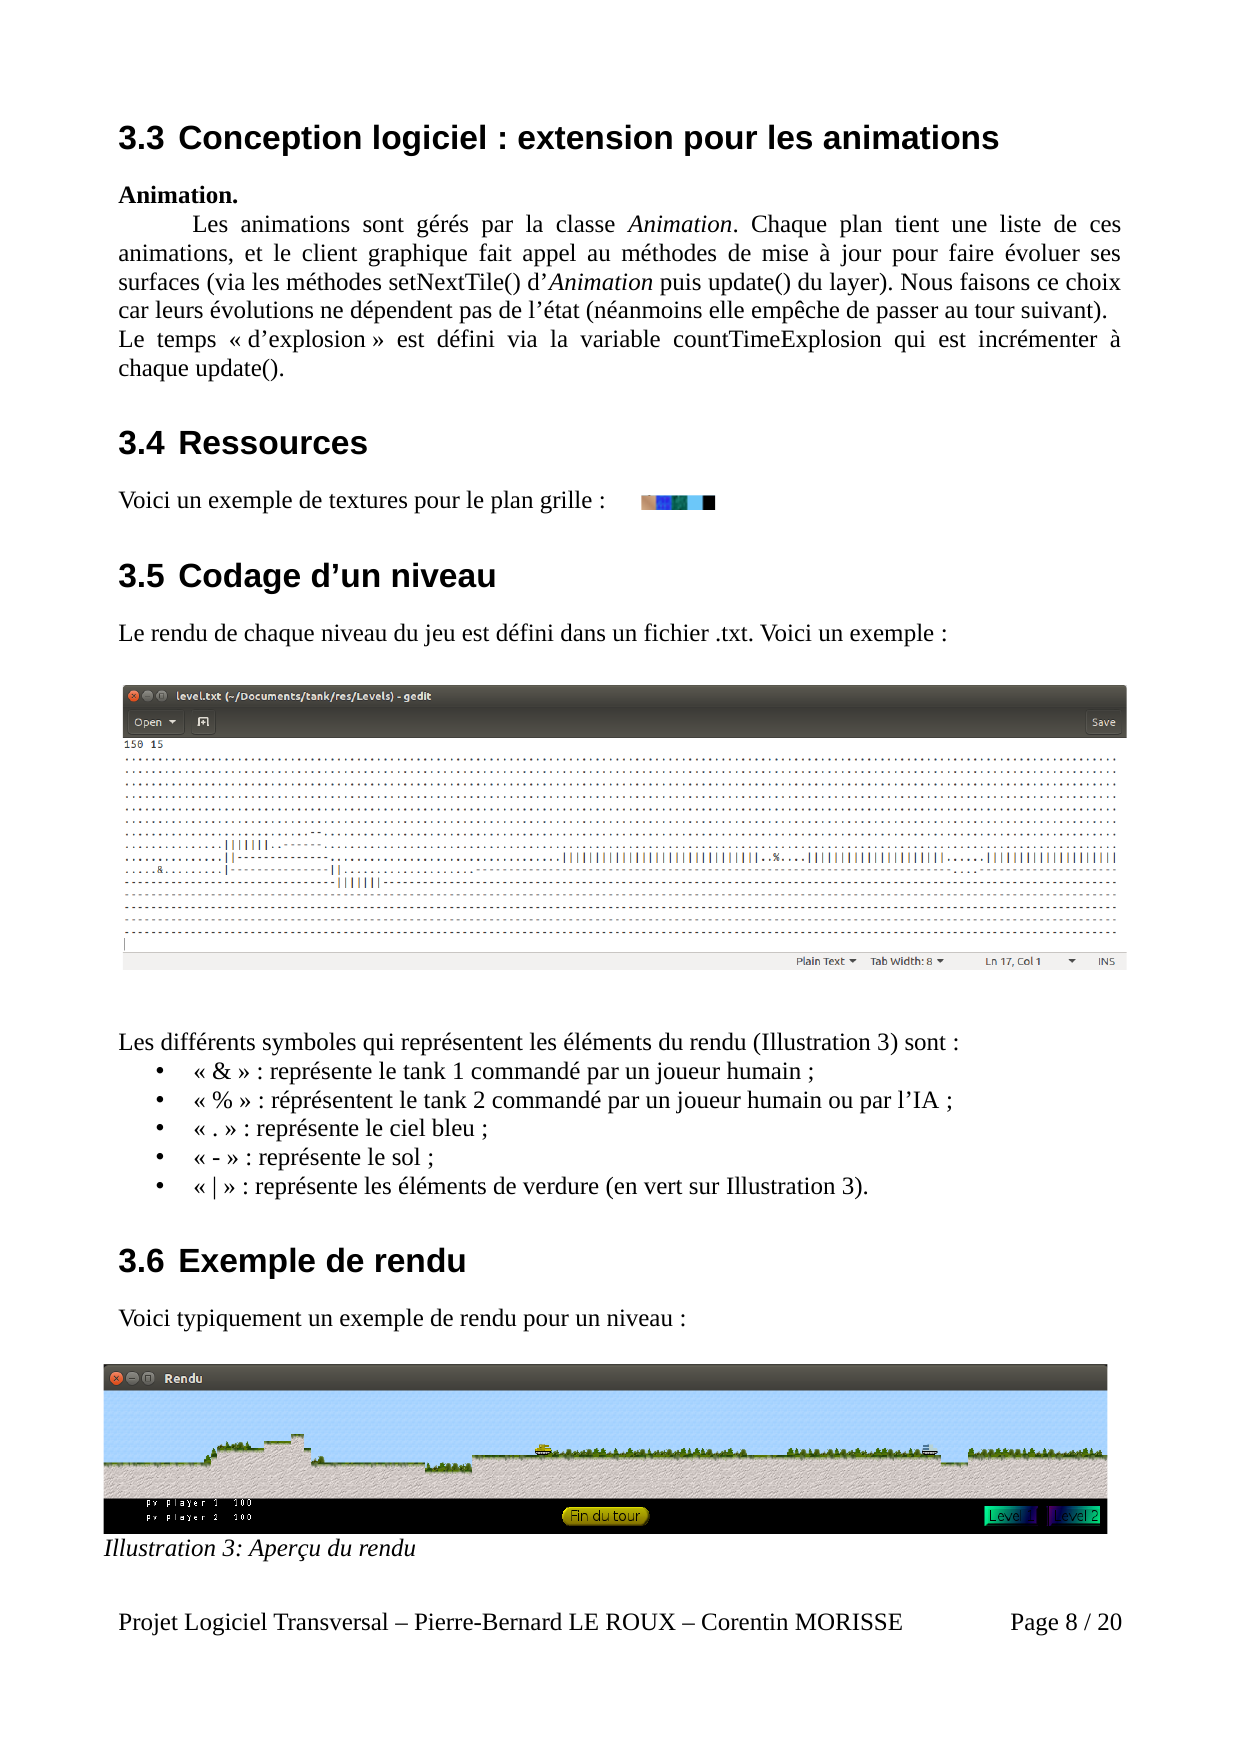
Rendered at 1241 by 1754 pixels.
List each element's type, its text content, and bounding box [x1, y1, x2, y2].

text Illustration 3: Aperçu du rendu [103, 1534, 1107, 1562]
text Voici un exemple de textures pour le plan grille : [118, 485, 1122, 514]
subtitle Ressources [118, 423, 1122, 462]
subtitle Exemple de rendu [118, 1241, 1122, 1280]
subtitle Codage d’un niveau [118, 555, 1122, 594]
subtitle Conception logiciel : extension pour les animations [118, 118, 1122, 157]
list « . » : représente le ciel bleu ; [156, 1113, 1122, 1142]
list « - » : représente le sol ; [156, 1142, 1122, 1171]
picture [122, 685, 1127, 970]
text Voici typiquement un exemple de rendu pour un niveau : [118, 1303, 1122, 1332]
picture [103, 1364, 1108, 1534]
list « | » : représente les éléments de verdure (en vert sur Illustration 3). [156, 1171, 1122, 1200]
text Les différents symboles qui représentent les éléments du rendu (Illustration 3) sont : [118, 1027, 1122, 1056]
text Le temps « d’explosion » est défini via la variable countTimeExplosion qui est incrémenter à chaque update(). [118, 324, 1122, 382]
text Le rendu de chaque niveau du jeu est défini dans un fichier .txt. Voici un exemple : [118, 618, 1122, 646]
list « % » : réprésentent le tank 2 commandé par un joueur humain ou par l’IA ; [156, 1085, 1122, 1113]
list « & » : représente le tank 1 commandé par un joueur humain ; [156, 1056, 1122, 1085]
text Les animations sont gérés par la classe Animation. Chaque plan tient une liste de ces animations, et le client graphique fait appel au méthodes de mise à jour pour faire évoluer ses surfaces (via les méthodes setNextTile() d’Animation puis update() du layer). Nous faisons ce choix car leurs évolutions ne dépendent pas de l’état (néanmoins elle empêche de passer au tour suivant). [118, 209, 1122, 324]
text Animation. [118, 180, 1122, 209]
